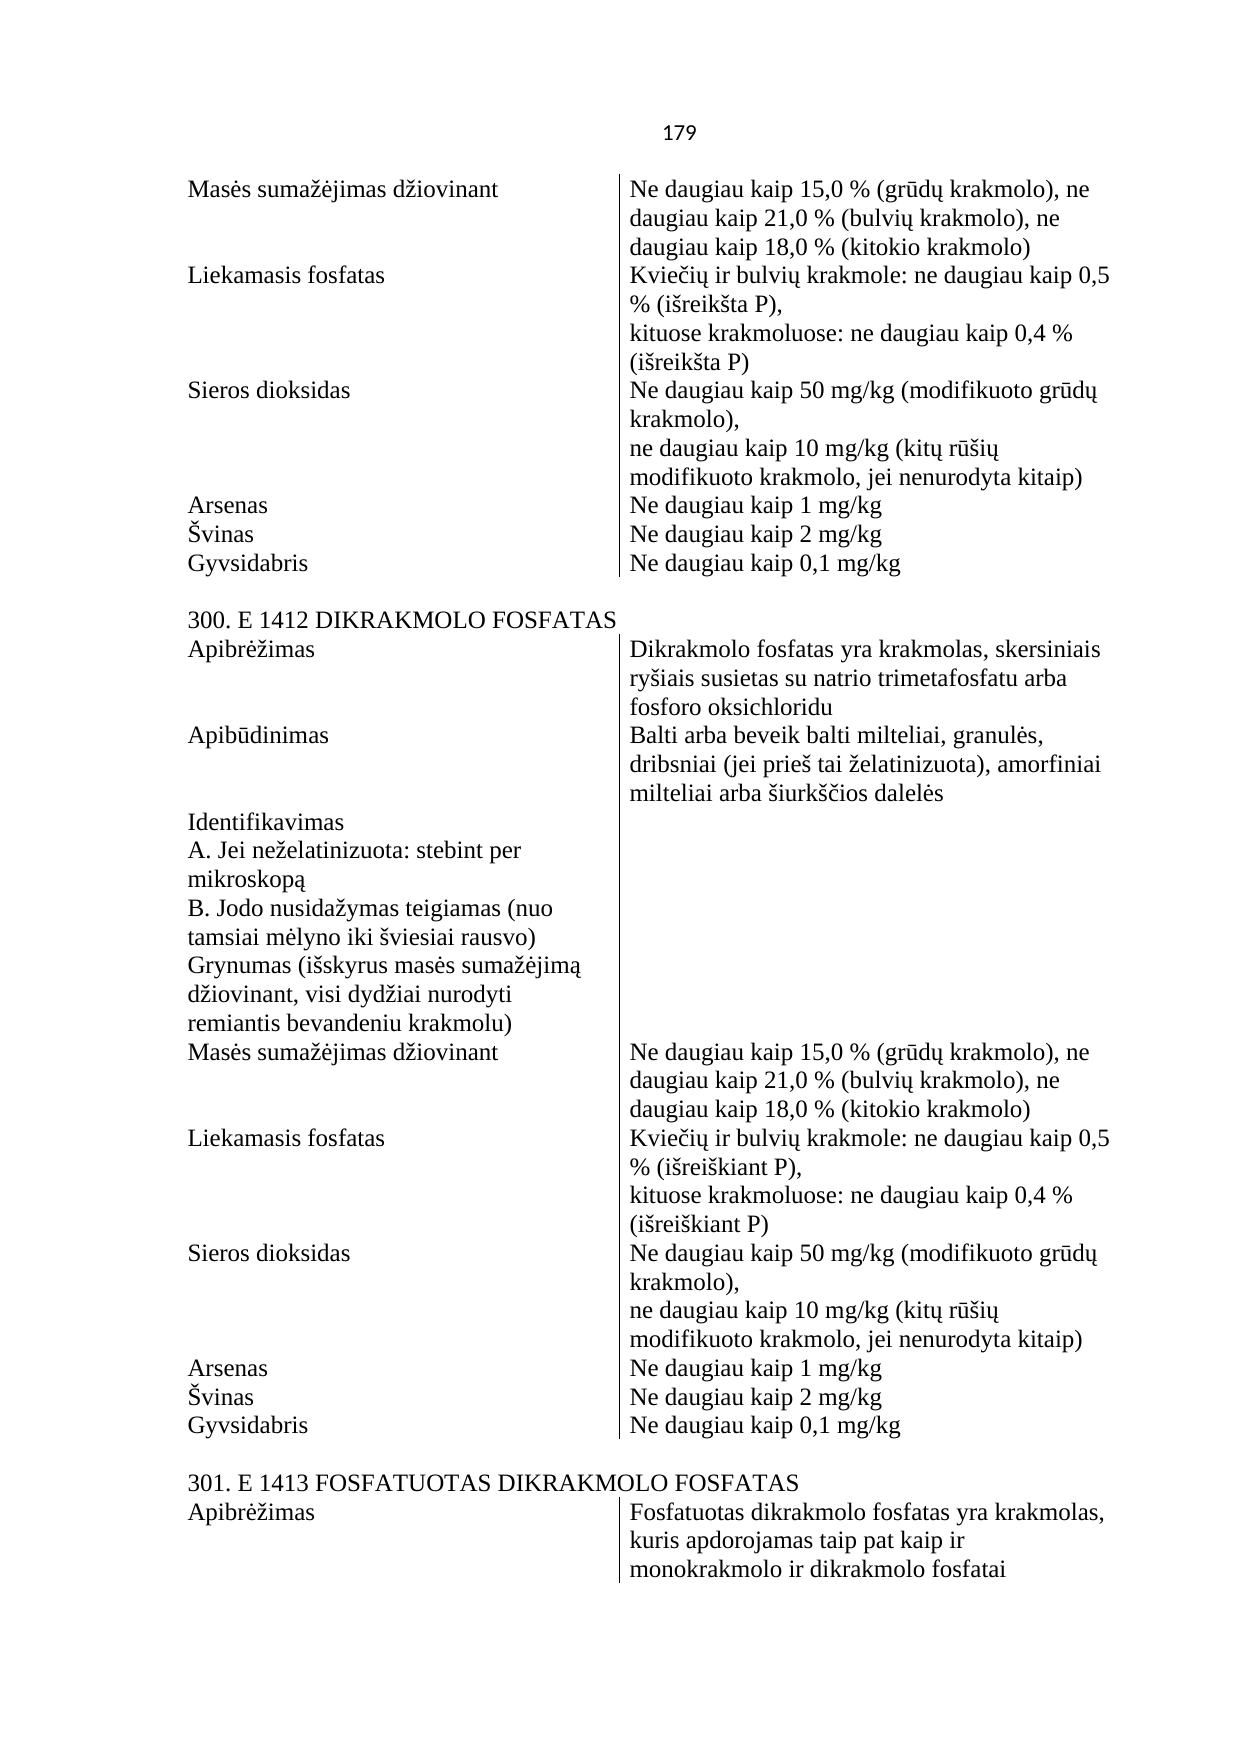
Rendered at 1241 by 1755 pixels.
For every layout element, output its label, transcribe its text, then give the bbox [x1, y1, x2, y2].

table_cell Arsenas [177, 1353, 619, 1382]
table_cell Sieros dioksidas [177, 1238, 619, 1353]
table_cell Ne daugiau kaip 15,0 % (grūdų krakmolo), ne daugiau kaip 21,0 % (bulvių krakmolo), ne daugiau kaip 18,0 % (kitokio krakmolo) [620, 1037, 1122, 1123]
table_cell B. Jodo nusidažymas teigiamas (nuo tamsiai mėlyno iki šviesiai rausvo) [177, 893, 619, 950]
table_cell [620, 835, 1122, 893]
table_cell Ne daugiau kaip 1 mg/kg [620, 1353, 1122, 1382]
table_cell Ne daugiau kaip 0,1 mg/kg [620, 548, 1122, 577]
table_cell A. Jei neželatinizuota: stebint per mikroskopą [177, 835, 619, 893]
table_cell 300. E 1412 DIKRAKMOLO FOSFATAS [177, 577, 1122, 634]
table_cell Grynumas (išskyrus masės sumažėjimą džiovinant, visi dydžiai nurodyti remiantis bevandeniu krakmolu) [177, 950, 619, 1037]
table_cell Apibūdinimas [177, 720, 619, 807]
table_cell Ne daugiau kaip 15,0 % (grūdų krakmolo), ne daugiau kaip 21,0 % (bulvių krakmolo), ne daugiau kaip 18,0 % (kitokio krakmolo) [620, 174, 1122, 260]
table_cell Dikrakmolo fosfatas yra krakmolas, skersiniais ryšiais susietas su natrio trimetafosfatu arba fosforo oksichloridu [620, 634, 1122, 720]
table_cell Ne daugiau kaip 50 mg/kg (modifikuoto grūdų krakmolo), ne daugiau kaip 10 mg/kg (kitų rūšių modifikuoto krakmolo, jei nenurodyta kitaip) [620, 375, 1122, 490]
table_cell [620, 950, 1122, 1037]
table_cell [620, 807, 1122, 835]
table_cell Kviečių ir bulvių krakmole: ne daugiau kaip 0,5 % (išreiškiant P), kituose krakmoluose: ne daugiau kaip 0,4 % (išreiškiant P) [620, 1123, 1122, 1238]
table_cell Gyvsidabris [177, 1410, 619, 1439]
table_cell Arsenas [177, 490, 619, 519]
table_cell Identifikavimas [177, 807, 619, 835]
table_cell Fosfatuotas dikrakmolo fosfatas yra krakmolas, kuris apdorojamas taip pat kaip ir monokrakmolo ir dikrakmolo fosfatai [620, 1497, 1122, 1583]
table_cell Ne daugiau kaip 2 mg/kg [620, 519, 1122, 548]
table_cell Masės sumažėjimas džiovinant [177, 174, 619, 260]
table_cell Gyvsidabris [177, 548, 619, 577]
table_cell Švinas [177, 519, 619, 548]
table_cell Kviečių ir bulvių krakmole: ne daugiau kaip 0,5 % (išreikšta P), kituose krakmoluose: ne daugiau kaip 0,4 % (išreikšta P) [620, 260, 1122, 375]
table_cell Ne daugiau kaip 1 mg/kg [620, 490, 1122, 519]
table_cell Masės sumažėjimas džiovinant [177, 1037, 619, 1123]
table_cell Apibrėžimas [177, 1497, 619, 1583]
table_cell Sieros dioksidas [177, 375, 619, 490]
table_cell Balti arba beveik balti milteliai, granulės, dribsniai (jei prieš tai želatinizuota), amorfiniai milteliai arba šiurkščios dalelės [620, 720, 1122, 807]
table_cell Liekamasis fosfatas [177, 260, 619, 375]
table_cell Švinas [177, 1382, 619, 1410]
table_cell Liekamasis fosfatas [177, 1123, 619, 1238]
table_cell Apibrėžimas [177, 634, 619, 720]
table_cell 301. E 1413 FOSFATUOTAS DIKRAKMOLO FOSFATAS [177, 1439, 1122, 1497]
table_cell [620, 893, 1122, 950]
table_cell Ne daugiau kaip 2 mg/kg [620, 1382, 1122, 1410]
table_cell Ne daugiau kaip 0,1 mg/kg [620, 1410, 1122, 1439]
table_cell Ne daugiau kaip 50 mg/kg (modifikuoto grūdų krakmolo), ne daugiau kaip 10 mg/kg (kitų rūšių modifikuoto krakmolo, jei nenurodyta kitaip) [620, 1238, 1122, 1353]
